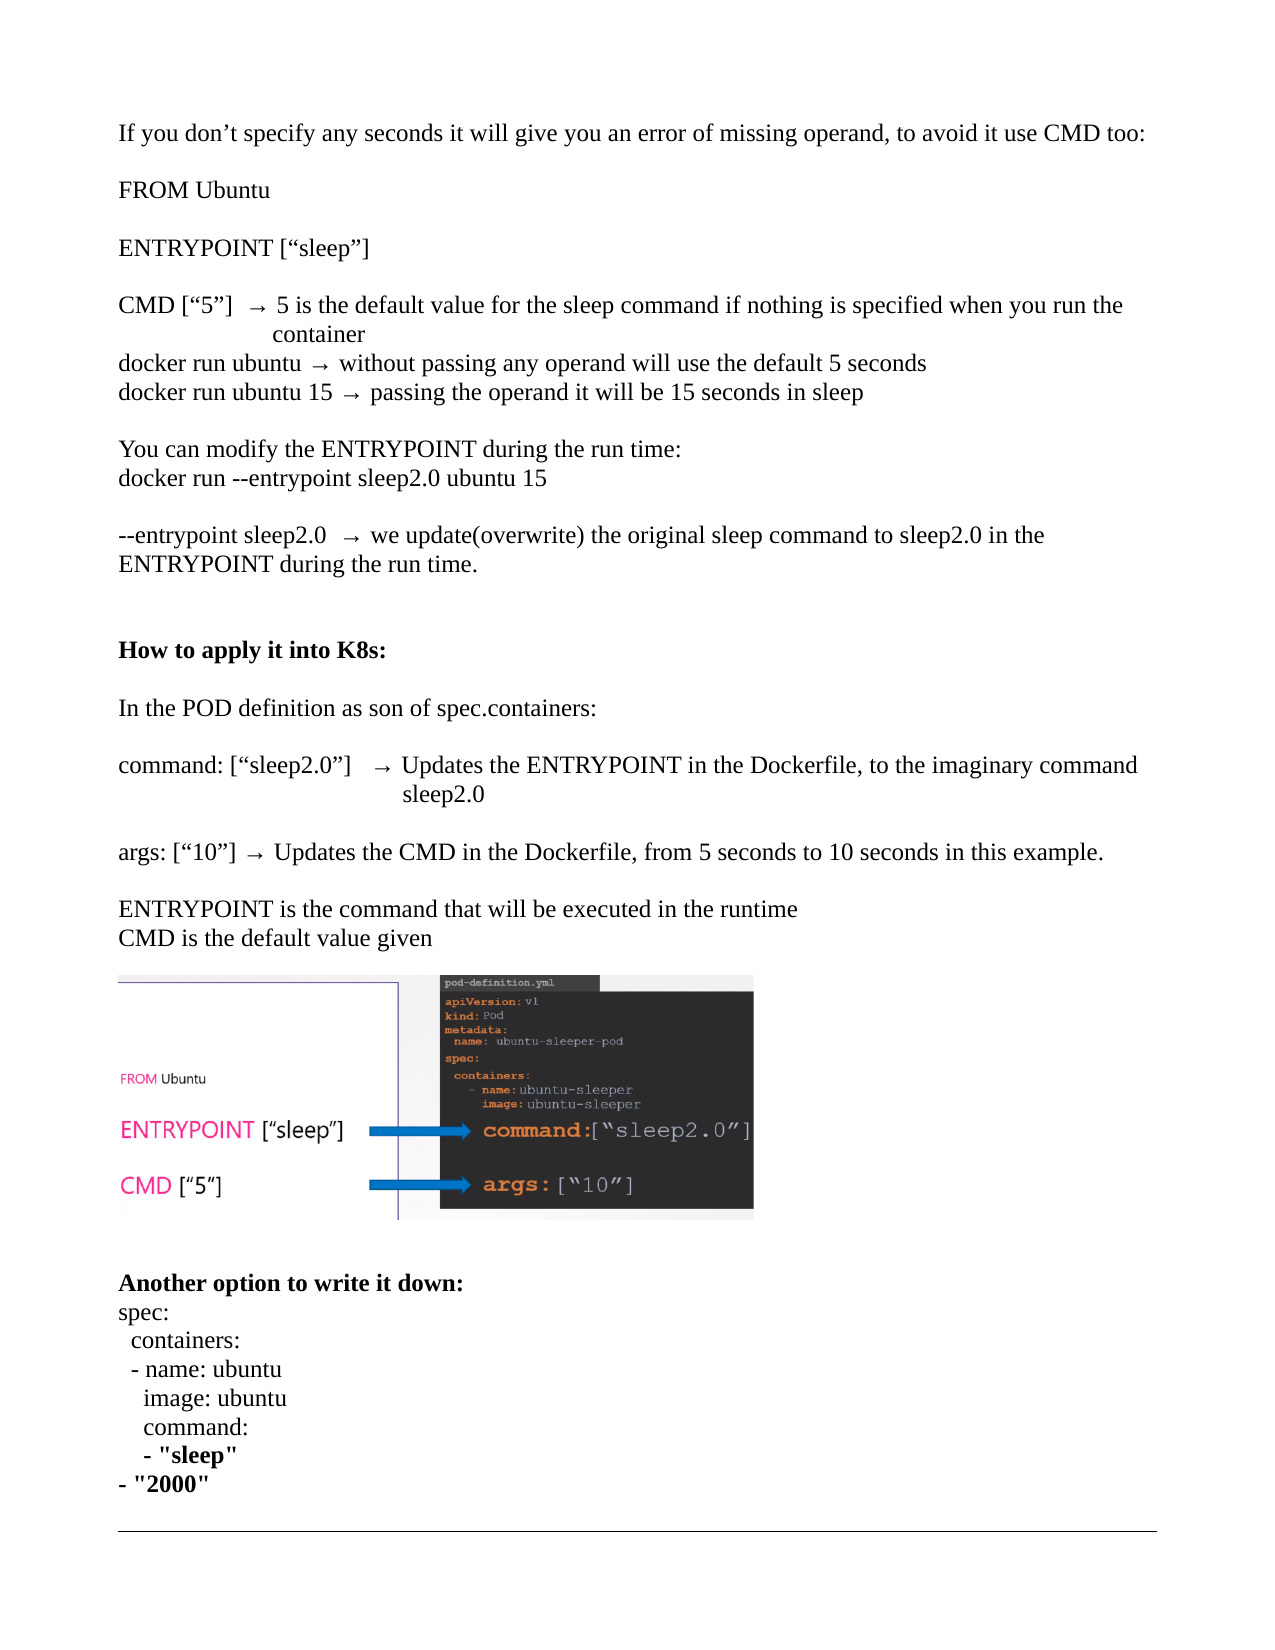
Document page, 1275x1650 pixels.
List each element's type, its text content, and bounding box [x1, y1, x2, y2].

text - "2000" [118, 1469, 1157, 1498]
picture [117, 975, 754, 1220]
text docker run --entrypoint sleep2.0 ubuntu 15 [118, 463, 1157, 492]
text containers: [118, 1326, 1157, 1354]
text docker run ubuntu → without passing any operand will use the default 5 seconds [118, 348, 1157, 377]
text args: [“10”] → Updates the CMD in the Dockerfile, from 5 seconds to 10 seconds in this example. [118, 837, 1157, 866]
text - "sleep" [118, 1441, 1157, 1469]
text How to apply it into K8s: [118, 636, 1157, 664]
text If you don’t specify any seconds it will give you an error of missing operand, to avoid it use CMD too: [118, 118, 1157, 147]
text ENTRYPOINT [“sleep”] [118, 233, 1157, 262]
text CMD [“5”] → 5 is the default value for the sleep command if nothing is specified when you run the container [118, 291, 1157, 348]
text You can modify the ENTRYPOINT during the run time: [118, 434, 1157, 463]
text ENTRYPOINT is the command that will be executed in the runtime [118, 894, 1157, 923]
text command: [118, 1412, 1157, 1441]
text CMD is the default value given [118, 923, 1157, 952]
text FROM Ubuntu [118, 176, 1157, 204]
text docker run ubuntu 15 → passing the operand it will be 15 seconds in sleep [118, 377, 1157, 406]
text command: [“sleep2.0”] → Updates the ENTRYPOINT in the Dockerfile, to the imaginary command sleep2.0 [118, 751, 1157, 808]
text --entrypoint sleep2.0 → we update(overwrite) the original sleep command to sleep2.0 in the ENTRYPOINT during the run time. [118, 521, 1157, 578]
text In the POD definition as son of spec.containers: [118, 693, 1157, 722]
text spec: [118, 1297, 1157, 1326]
text image: ubuntu [118, 1383, 1157, 1412]
text Another option to write it down: [118, 1268, 1157, 1297]
text - name: ubuntu [118, 1354, 1157, 1383]
